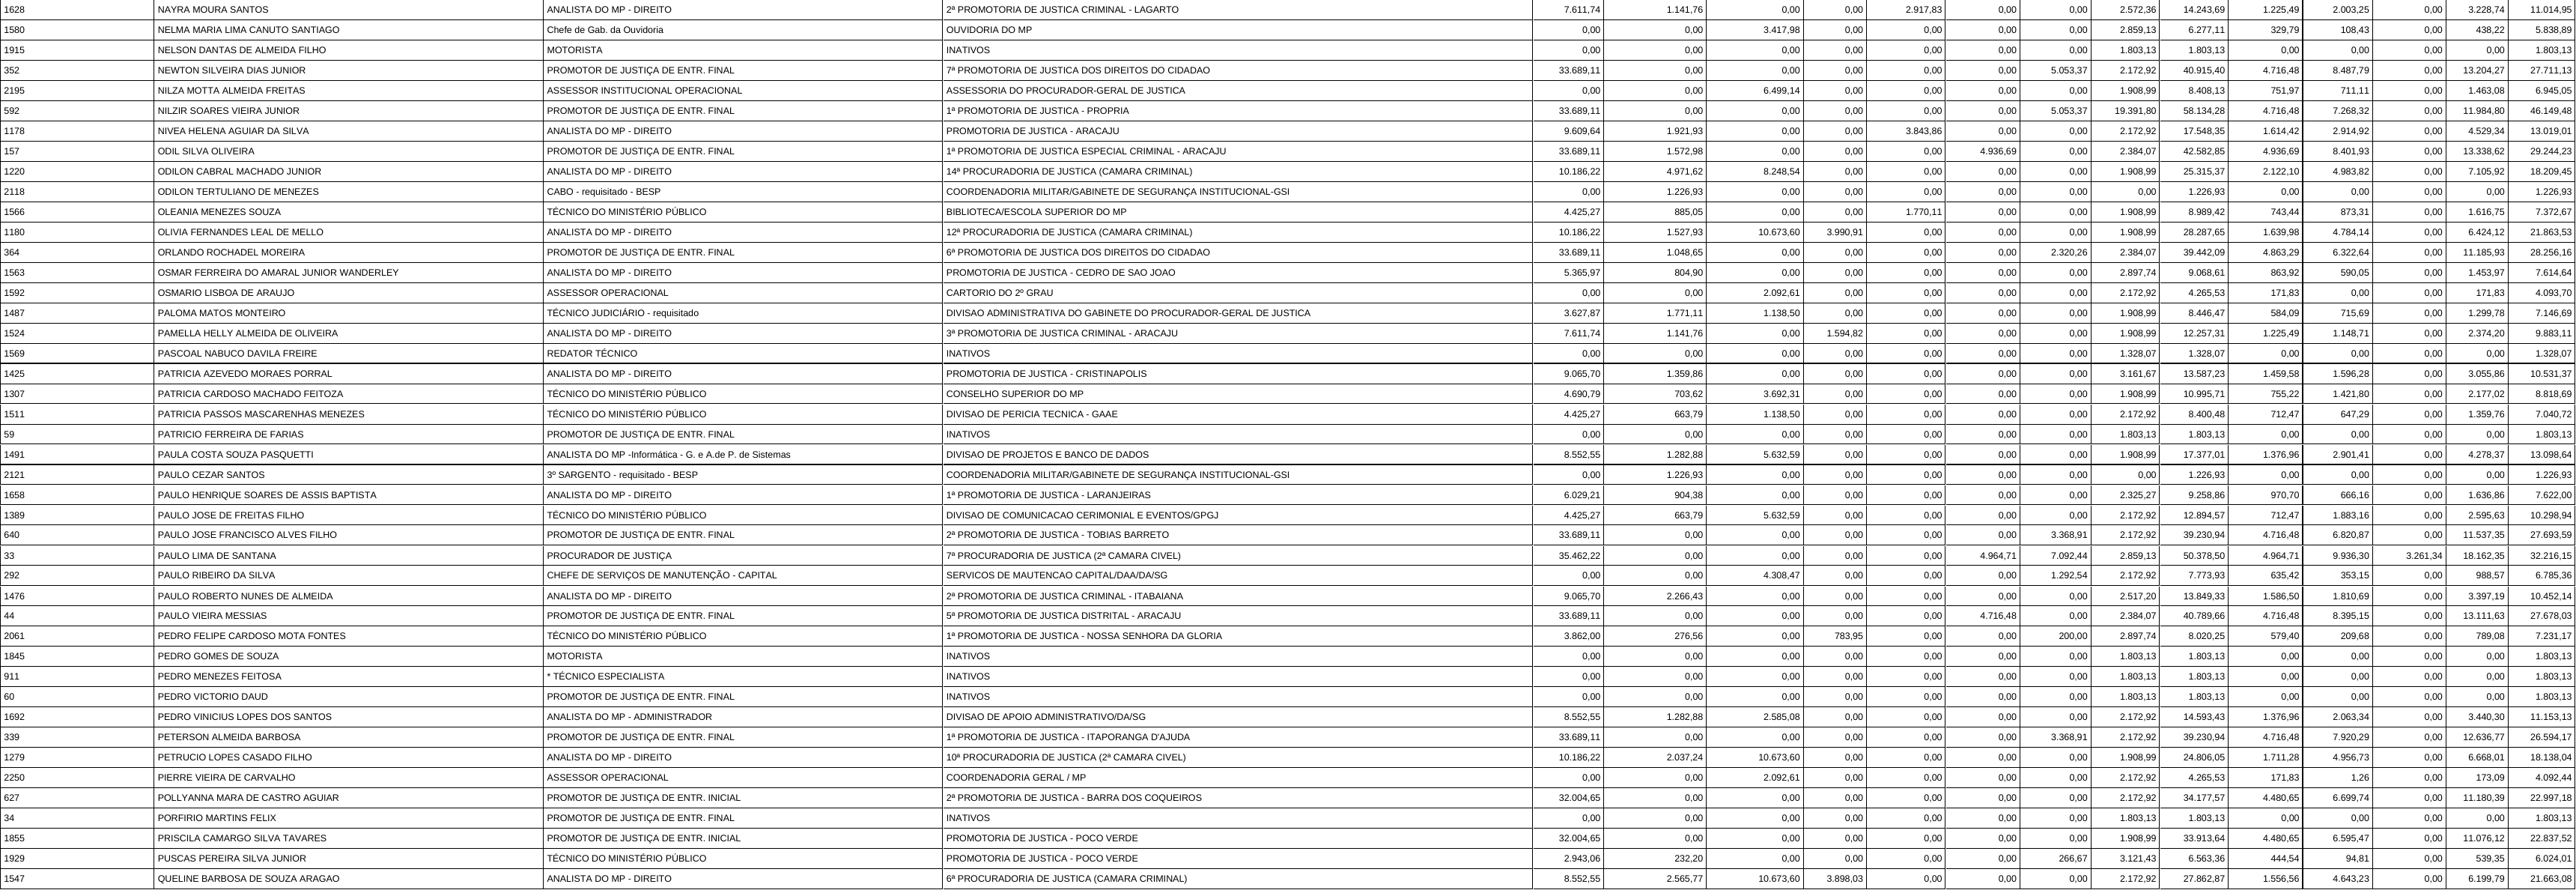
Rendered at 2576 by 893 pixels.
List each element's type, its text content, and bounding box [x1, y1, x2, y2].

table_cell 0,00 [2373, 485, 2446, 504]
table_cell 25.315,37 [2160, 162, 2228, 181]
table_cell 0,00 [1946, 506, 2020, 524]
table_cell 0,00 [2229, 667, 2302, 686]
table_cell 2.172,92 [2092, 61, 2159, 80]
table_cell 0,00 [1946, 405, 2020, 424]
table_cell 2.585,08 [1707, 707, 1803, 727]
table_cell 1.771,11 [1604, 303, 1706, 323]
table_cell 1.359,86 [1604, 364, 1706, 384]
table_cell 0,00 [1804, 587, 1866, 605]
table_cell 6.499,14 [1707, 81, 1803, 100]
table_header 2ª PROMOTORIA DE JUSTICA CRIMINAL - LAGARTO [944, 0, 1532, 19]
table_cell 1.803,13 [2160, 40, 2228, 60]
table_cell 10.452,14 [2509, 587, 2575, 605]
table_cell 4.983,82 [2303, 162, 2372, 181]
table_cell 2.172,92 [2092, 788, 2159, 808]
table_cell PROMOTORIA DE JUSTICA - ARACAJU [944, 121, 1532, 141]
table_cell 0,00 [1804, 101, 1866, 121]
table_cell 0,00 [1946, 101, 2020, 121]
table_cell 3.121,43 [2092, 849, 2159, 868]
table_cell 3.368,91 [2020, 727, 2091, 747]
table_cell 18.138,04 [2509, 748, 2575, 767]
table_cell 1.463,08 [2446, 81, 2508, 100]
table_cell 1563 [1, 263, 154, 282]
table_cell 0,00 [2303, 465, 2372, 484]
table_cell 0,00 [2373, 303, 2446, 323]
table_cell 33.689,11 [1534, 727, 1603, 747]
table_header 1628 [1, 0, 154, 19]
table_cell 0,00 [2373, 243, 2446, 262]
table_cell 0,00 [1804, 546, 1866, 565]
table_cell COORDENADORIA GERAL / MP [944, 768, 1532, 787]
table_cell 1.803,13 [2092, 687, 2159, 706]
table_cell 0,00 [1804, 384, 1866, 403]
table_cell 0,00 [1867, 263, 1945, 282]
table_cell 0,00 [1867, 727, 1945, 747]
table_cell 1.810,69 [2303, 587, 2372, 605]
table_cell 755,22 [2229, 384, 2302, 403]
table_cell 663,79 [1604, 405, 1706, 424]
table_cell 4.964,71 [2229, 546, 2302, 565]
table_cell 0,00 [2020, 606, 2091, 626]
table_cell 0,00 [2303, 40, 2372, 60]
table_cell 7.372,67 [2509, 202, 2575, 222]
table_cell 0,00 [1804, 243, 1866, 262]
table_cell 0,00 [1804, 525, 1866, 545]
table_cell 2.092,61 [1707, 768, 1803, 787]
table_cell 0,00 [2020, 587, 2091, 605]
table_cell 0,00 [1604, 768, 1706, 787]
table_cell 0,00 [2373, 384, 2446, 403]
table_cell 4.480,65 [2229, 788, 2302, 808]
table_cell 1.226,93 [2509, 465, 2575, 484]
table_cell 7.146,69 [2509, 303, 2575, 323]
table_cell 1.636,86 [2446, 485, 2508, 504]
table_cell 0,00 [1867, 687, 1945, 706]
table_cell 3.417,98 [1707, 20, 1803, 40]
table_cell 0,00 [2373, 506, 2446, 524]
table_cell PROMOTORIA DE JUSTICA - POCO VERDE [944, 829, 1532, 848]
table_cell 0,00 [1867, 768, 1945, 787]
table_cell PEDRO VINICIUS LOPES DOS SANTOS [154, 707, 543, 727]
table_cell 0,00 [1867, 223, 1945, 242]
table_cell OLEANIA MENEZES SOUZA [154, 202, 543, 222]
table_cell 9.068,61 [2160, 263, 2228, 282]
table_cell 0,00 [1946, 808, 2020, 828]
table_cell 0,00 [1604, 606, 1706, 626]
table_cell 200,00 [2020, 626, 2091, 646]
table_cell 329,79 [2229, 20, 2302, 40]
table_cell ANALISTA DO MP - DIREITO [544, 587, 942, 605]
table_cell 1ª PROMOTORIA DE JUSTICA - ITAPORANGA D'AJUDA [944, 727, 1532, 747]
table_cell MOTORISTA [544, 647, 942, 666]
table_cell 0,00 [1707, 263, 1803, 282]
table_cell ANALISTA DO MP - DIREITO [544, 869, 942, 889]
table_cell 2.384,07 [2092, 606, 2159, 626]
table_cell 0,00 [1804, 647, 1866, 666]
table_header 11.014,95 [2509, 0, 2575, 19]
table_cell 0,00 [1707, 626, 1803, 646]
table_header 0,00 [2020, 0, 2091, 19]
table_cell PAULO VIEIRA MESSIAS [154, 606, 543, 626]
table_cell 1.148,71 [2303, 324, 2372, 343]
table_cell 0,00 [2373, 283, 2446, 303]
table_cell 0,00 [2373, 707, 2446, 727]
table_cell 0,00 [1946, 223, 2020, 242]
table_cell 0,00 [1534, 465, 1603, 484]
table_cell 1.048,65 [1604, 243, 1706, 262]
table_cell PROMOTOR DE JUSTIÇA DE ENTR. INICIAL [544, 788, 942, 808]
table_cell 0,00 [2020, 748, 2091, 767]
table_cell 0,00 [2446, 808, 2508, 828]
table_cell 7.614,64 [2509, 263, 2575, 282]
table_cell 0,00 [1867, 849, 1945, 868]
table_cell 0,00 [1804, 40, 1866, 60]
table_cell 1.770,11 [1867, 202, 1945, 222]
table_cell 1307 [1, 384, 154, 403]
table_cell 0,00 [2020, 768, 2091, 787]
table_cell 1ª PROMOTORIA DE JUSTICA - NOSSA SENHORA DA GLORIA [944, 626, 1532, 646]
table_cell 0,00 [1946, 566, 2020, 585]
table_cell 33.689,11 [1534, 243, 1603, 262]
table_cell 0,00 [1707, 182, 1803, 202]
table_cell 0,00 [2373, 364, 2446, 384]
table_cell INATIVOS [944, 687, 1532, 706]
table_cell 0,00 [1946, 303, 2020, 323]
table_cell 0,00 [2373, 445, 2446, 464]
table_cell OSMAR FERREIRA DO AMARAL JUNIOR WANDERLEY [154, 263, 543, 282]
table_cell 1.803,13 [2092, 808, 2159, 828]
table_cell 1929 [1, 849, 154, 868]
table_cell 4.784,14 [2303, 223, 2372, 242]
table_cell ASSESSORIA DO PROCURADOR-GERAL DE JUSTICA [944, 81, 1532, 100]
table_cell 1.556,56 [2229, 869, 2302, 889]
table_cell PEDRO GOMES DE SOUZA [154, 647, 543, 666]
table_cell 0,00 [1604, 808, 1706, 828]
table_cell 0,00 [2020, 142, 2091, 161]
table_cell SERVICOS DE MAUTENCAO CAPITAL/DAA/DA/SG [944, 566, 1532, 585]
table_cell 4.265,53 [2160, 768, 2228, 787]
table_cell 0,00 [1867, 344, 1945, 363]
table_cell 0,00 [1946, 344, 2020, 363]
table_cell 0,00 [2020, 425, 2091, 444]
table_cell 0,00 [1534, 40, 1603, 60]
table_cell ANALISTA DO MP - DIREITO [544, 121, 942, 141]
table_cell 4.425,27 [1534, 506, 1603, 524]
table_cell 0,00 [2020, 202, 2091, 222]
table_cell 13.849,33 [2160, 587, 2228, 605]
table_cell 444,54 [2229, 849, 2302, 868]
table_cell 12ª PROCURADORIA DE JUSTICA (CAMARA CRIMINAL) [944, 223, 1532, 242]
table_cell 4.716,48 [2229, 61, 2302, 80]
table_cell 0,00 [1946, 20, 2020, 40]
table_cell 11.076,12 [2446, 829, 2508, 848]
table_cell 27.693,59 [2509, 525, 2575, 545]
table_cell 0,00 [2373, 61, 2446, 80]
table_cell 0,00 [2020, 384, 2091, 403]
table_cell 28.287,65 [2160, 223, 2228, 242]
table_cell 0,00 [1707, 546, 1803, 565]
table_cell PAULO LIMA DE SANTANA [154, 546, 543, 565]
table_cell PROMOTORIA DE JUSTICA - POCO VERDE [944, 849, 1532, 868]
table_cell 627 [1, 788, 154, 808]
table_cell 4.956,73 [2303, 748, 2372, 767]
table_cell 0,00 [1867, 546, 1945, 565]
table_cell 7.622,00 [2509, 485, 2575, 504]
table_cell 4.265,53 [2160, 283, 2228, 303]
table_cell 0,00 [1946, 202, 2020, 222]
table_cell 4.964,71 [1946, 546, 2020, 565]
table_cell 1.299,78 [2446, 303, 2508, 323]
table_cell 0,00 [1804, 808, 1866, 828]
table_cell 1.226,93 [2160, 182, 2228, 202]
table_cell 0,00 [1804, 687, 1866, 706]
table_cell 0,00 [2446, 425, 2508, 444]
table_cell 0,00 [1946, 263, 2020, 282]
table_cell 18.209,45 [2509, 162, 2575, 181]
table_cell 2.266,43 [1604, 587, 1706, 605]
table_cell 40.789,66 [2160, 606, 2228, 626]
table_cell 0,00 [2229, 465, 2302, 484]
table_cell 5.632,59 [1707, 506, 1803, 524]
table_cell 4.716,48 [2229, 606, 2302, 626]
table_cell PEDRO FELIPE CARDOSO MOTA FONTES [154, 626, 543, 646]
table_cell 0,00 [2020, 81, 2091, 100]
table_cell 13.587,23 [2160, 364, 2228, 384]
table_cell 0,00 [2229, 182, 2302, 202]
table_cell ANALISTA DO MP - ADMINISTRADOR [544, 707, 942, 727]
table_cell 11.153,13 [2509, 707, 2575, 727]
table_cell 2121 [1, 465, 154, 484]
table_cell PROMOTOR DE JUSTIÇA DE ENTR. FINAL [544, 425, 942, 444]
table_cell 0,00 [1946, 364, 2020, 384]
table_cell 5.053,37 [2020, 101, 2091, 121]
table_cell 7.105,92 [2446, 162, 2508, 181]
table_cell 10.673,60 [1707, 223, 1803, 242]
table_cell PROMOTOR DE JUSTIÇA DE ENTR. FINAL [544, 606, 942, 626]
table_cell 579,40 [2229, 626, 2302, 646]
table_cell 0,00 [1867, 626, 1945, 646]
table_cell 1.282,88 [1604, 707, 1706, 727]
table_cell 0,00 [1867, 587, 1945, 605]
table_cell 0,00 [1604, 81, 1706, 100]
table_cell 1425 [1, 364, 154, 384]
table_cell 10.673,60 [1707, 869, 1803, 889]
table_cell 7ª PROMOTORIA DE JUSTICA DOS DIREITOS DO CIDADAO [944, 61, 1532, 80]
table_cell 0,00 [1867, 303, 1945, 323]
table_cell 4.480,65 [2229, 829, 2302, 848]
table_cell 1.908,99 [2092, 324, 2159, 343]
table_cell 0,00 [2020, 788, 2091, 808]
table_cell 1.596,28 [2303, 364, 2372, 384]
table_cell 0,00 [1946, 587, 2020, 605]
table_header 2.572,36 [2092, 0, 2159, 19]
table_cell 0,00 [1804, 303, 1866, 323]
table_cell 0,00 [1946, 667, 2020, 686]
table_cell 0,00 [1534, 425, 1603, 444]
table_cell OUVIDORIA DO MP [944, 20, 1532, 40]
table_cell ODILON TERTULIANO DE MENEZES [154, 182, 543, 202]
table_cell 0,00 [1867, 829, 1945, 848]
table_cell 276,56 [1604, 626, 1706, 646]
table_cell 0,00 [1534, 768, 1603, 787]
table_cell 2.384,07 [2092, 243, 2159, 262]
table_cell 0,00 [1534, 20, 1603, 40]
table_cell 27.862,87 [2160, 869, 2228, 889]
table_cell 0,00 [1867, 61, 1945, 80]
table_cell 0,00 [1604, 40, 1706, 60]
table_cell 0,00 [1946, 768, 2020, 787]
table_cell 0,00 [2229, 40, 2302, 60]
table_cell 9.883,11 [2509, 324, 2575, 343]
table_cell 2.177,02 [2446, 384, 2508, 403]
table_cell 712,47 [2229, 506, 2302, 524]
table_cell 39.230,94 [2160, 525, 2228, 545]
table_cell 1.292,54 [2020, 566, 2091, 585]
table_cell 0,00 [1946, 61, 2020, 80]
table_cell 6.595,47 [2303, 829, 2372, 848]
table_cell 0,00 [1804, 606, 1866, 626]
table_cell 0,00 [1707, 344, 1803, 363]
table_header ANALISTA DO MP - DIREITO [544, 0, 942, 19]
table_cell 0,00 [1946, 182, 2020, 202]
table_cell 6.820,87 [2303, 525, 2372, 545]
table_cell 0,00 [2373, 626, 2446, 646]
table_cell 1.614,42 [2229, 121, 2302, 141]
table_cell 6.668,01 [2446, 748, 2508, 767]
table_cell INATIVOS [944, 667, 1532, 686]
table_cell 3.261,34 [2373, 546, 2446, 565]
table_cell 1.883,16 [2303, 506, 2372, 524]
table_cell 0,00 [1534, 808, 1603, 828]
table_cell 0,00 [1534, 687, 1603, 706]
table_cell 0,00 [2373, 142, 2446, 161]
table_cell 28.256,16 [2509, 243, 2575, 262]
table_cell 0,00 [1804, 20, 1866, 40]
table_cell 2.901,41 [2303, 445, 2372, 464]
table_cell 0,00 [1804, 445, 1866, 464]
table_cell 751,97 [2229, 81, 2302, 100]
table_cell 0,00 [1804, 849, 1866, 868]
table_cell 34.177,57 [2160, 788, 2228, 808]
table_cell 0,00 [1534, 182, 1603, 202]
table_cell 1.908,99 [2092, 748, 2159, 767]
table_cell 11.537,35 [2446, 525, 2508, 545]
table_cell 0,00 [1604, 667, 1706, 686]
table_cell 2.172,92 [2092, 506, 2159, 524]
table_cell 12.636,77 [2446, 727, 2508, 747]
table_cell DIVISAO DE PERICIA TECNICA - GAAE [944, 405, 1532, 424]
table_cell 39.230,94 [2160, 727, 2228, 747]
table_cell 0,00 [2020, 445, 2091, 464]
table_cell 1.225,49 [2229, 324, 2302, 343]
table_cell 33.689,11 [1534, 525, 1603, 545]
table_cell QUELINE BARBOSA DE SOUZA ARAGAO [154, 869, 543, 889]
table_cell 0,00 [2373, 263, 2446, 282]
table_cell 6.322,64 [2303, 243, 2372, 262]
table_cell 1692 [1, 707, 154, 727]
table_cell 0,00 [2373, 465, 2446, 484]
table_cell PROCURADOR DE JUSTIÇA [544, 546, 942, 565]
table_cell 2.565,77 [1604, 869, 1706, 889]
table_cell PAULO CEZAR SANTOS [154, 465, 543, 484]
table_cell PROMOTOR DE JUSTIÇA DE ENTR. FINAL [544, 808, 942, 828]
table_cell 10.186,22 [1534, 748, 1603, 767]
table_cell 1.421,80 [2303, 384, 2372, 403]
table_cell 0,00 [2303, 687, 2372, 706]
table_cell 0,00 [1804, 142, 1866, 161]
table_cell 0,00 [2229, 687, 2302, 706]
table_cell 1.908,99 [2092, 223, 2159, 242]
table_cell 0,00 [2020, 687, 2091, 706]
table_cell ANALISTA DO MP - DIREITO [544, 324, 942, 343]
table_cell 0,00 [1804, 506, 1866, 524]
table_cell NILZA MOTTA ALMEIDA FREITAS [154, 81, 543, 100]
table_header 2.003,25 [2303, 0, 2372, 19]
table_cell ANALISTA DO MP -Informática - G. e A.de P. de Sistemas [544, 445, 942, 464]
table_cell 0,00 [1707, 687, 1803, 706]
table_cell 4.093,70 [2509, 283, 2575, 303]
table_cell 8.989,42 [2160, 202, 2228, 222]
table_cell 0,00 [1946, 485, 2020, 504]
table_cell 7.773,93 [2160, 566, 2228, 585]
table_cell PETERSON ALMEIDA BARBOSA [154, 727, 543, 747]
table_cell 0,00 [2373, 869, 2446, 889]
table_cell 157 [1, 142, 154, 161]
table_cell PROMOTOR DE JUSTIÇA DE ENTR. INICIAL [544, 829, 942, 848]
table_cell 5.838,89 [2509, 20, 2575, 40]
table_cell 1845 [1, 647, 154, 666]
table_cell 60 [1, 687, 154, 706]
table_cell 9.936,30 [2303, 546, 2372, 565]
table_cell 0,00 [1604, 829, 1706, 848]
table_cell 0,00 [1707, 829, 1803, 848]
table_cell 33.689,11 [1534, 142, 1603, 161]
table_cell 0,00 [2020, 283, 2091, 303]
table_cell 1.803,13 [2160, 687, 2228, 706]
table_cell 0,00 [1946, 687, 2020, 706]
table_cell 0,00 [2020, 263, 2091, 282]
table_header 0,00 [1804, 0, 1866, 19]
table_cell 0,00 [1804, 707, 1866, 727]
table_cell 0,00 [1707, 364, 1803, 384]
table_cell 2.063,34 [2303, 707, 2372, 727]
table_cell 0,00 [1804, 182, 1866, 202]
table_cell 0,00 [1867, 667, 1945, 686]
table_cell 1.459,58 [2229, 364, 2302, 384]
table_cell 1.328,07 [2092, 344, 2159, 363]
table_cell PAULO RIBEIRO DA SILVA [154, 566, 543, 585]
table_cell 1.376,96 [2229, 445, 2302, 464]
table_cell 22.837,52 [2509, 829, 2575, 848]
table_cell 2.172,92 [2092, 869, 2159, 889]
table_cell 1.803,13 [2092, 40, 2159, 60]
table_cell DIVISAO DE APOIO ADMINISTRATIVO/DA/SG [944, 707, 1532, 727]
table_cell 0,00 [1804, 465, 1866, 484]
table_cell 0,00 [1707, 40, 1803, 60]
table_cell REDATOR TÉCNICO [544, 344, 942, 363]
table_cell PEDRO MENEZES FEITOSA [154, 667, 543, 686]
table_cell 647,29 [2303, 405, 2372, 424]
table_cell 339 [1, 727, 154, 747]
table_cell ANALISTA DO MP - DIREITO [544, 162, 942, 181]
table_cell PROMOTOR DE JUSTIÇA DE ENTR. FINAL [544, 525, 942, 545]
table_cell 4.936,69 [1946, 142, 2020, 161]
table_cell 0,00 [2020, 364, 2091, 384]
table_cell 0,00 [2229, 344, 2302, 363]
table_cell PATRICIA AZEVEDO MORAES PORRAL [154, 364, 543, 384]
table_cell ASSESSOR OPERACIONAL [544, 768, 942, 787]
table_cell 4.278,37 [2446, 445, 2508, 464]
table_cell CARTORIO DO 2º GRAU [944, 283, 1532, 303]
table_cell 0,00 [1946, 81, 2020, 100]
table_cell 1389 [1, 506, 154, 524]
table_cell 988,57 [2446, 566, 2508, 585]
table_cell 1547 [1, 869, 154, 889]
table_cell TÉCNICO DO MINISTÉRIO PÚBLICO [544, 626, 942, 646]
table_cell 0,00 [1867, 40, 1945, 60]
table_cell 33.913,64 [2160, 829, 2228, 848]
table_cell 21.663,08 [2509, 869, 2575, 889]
table_cell 3º SARGENTO - requisitado - BESP [544, 465, 942, 484]
table_cell 1.594,82 [1804, 324, 1866, 343]
table_cell 10.673,60 [1707, 748, 1803, 767]
table_cell 0,00 [2446, 647, 2508, 666]
table_cell 0,00 [2446, 182, 2508, 202]
table_cell 0,00 [1946, 869, 2020, 889]
table_cell 0,00 [1604, 566, 1706, 585]
table_cell 0,00 [2373, 121, 2446, 141]
table_cell TÉCNICO DO MINISTÉRIO PÚBLICO [544, 202, 942, 222]
table_cell 783,95 [1804, 626, 1866, 646]
table_cell PASCOAL NABUCO DAVILA FREIRE [154, 344, 543, 363]
table_cell 33.689,11 [1534, 606, 1603, 626]
table_cell 0,00 [2373, 40, 2446, 60]
table_cell 0,00 [1946, 465, 2020, 484]
table_cell 0,00 [1707, 788, 1803, 808]
table_cell 0,00 [1867, 364, 1945, 384]
table_cell DIVISAO DE PROJETOS E BANCO DE DADOS [944, 445, 1532, 464]
table_cell Chefe de Gab. da Ouvidoria [544, 20, 942, 40]
table_cell 5ª PROMOTORIA DE JUSTICA DISTRITAL - ARACAJU [944, 606, 1532, 626]
table_cell 209,68 [2303, 626, 2372, 646]
table_cell 44 [1, 606, 154, 626]
table_cell 0,00 [1707, 324, 1803, 343]
table_cell 0,00 [1707, 465, 1803, 484]
table_cell 1.803,13 [2092, 647, 2159, 666]
table_cell 11.180,39 [2446, 788, 2508, 808]
table_cell 33.689,11 [1534, 101, 1603, 121]
table_cell 789,08 [2446, 626, 2508, 646]
table_cell 0,00 [1707, 667, 1803, 686]
table_cell 1476 [1, 587, 154, 605]
table_cell 2.172,92 [2092, 121, 2159, 141]
table_cell NELMA MARIA LIMA CANUTO SANTIAGO [154, 20, 543, 40]
table_cell 173,09 [2446, 768, 2508, 787]
table_cell 1.921,93 [1604, 121, 1706, 141]
table_cell 0,00 [1867, 283, 1945, 303]
table_cell 0,00 [1804, 727, 1866, 747]
table_cell 0,00 [2446, 40, 2508, 60]
table_cell 2.943,06 [1534, 849, 1603, 868]
table_cell 2ª PROMOTORIA DE JUSTICA - BARRA DOS COQUEIROS [944, 788, 1532, 808]
table_cell 0,00 [2092, 465, 2159, 484]
table_cell 1.711,28 [2229, 748, 2302, 767]
table_cell PROMOTOR DE JUSTIÇA DE ENTR. FINAL [544, 687, 942, 706]
table_cell 0,00 [2373, 606, 2446, 626]
table_cell 1524 [1, 324, 154, 343]
table_cell 8.487,79 [2303, 61, 2372, 80]
table_cell 1.376,96 [2229, 707, 2302, 727]
table_cell 0,00 [1804, 121, 1866, 141]
table_cell 0,00 [1867, 162, 1945, 181]
table_cell 0,00 [1867, 647, 1945, 666]
table_cell 1.803,13 [2509, 687, 2575, 706]
table_cell TÉCNICO DO MINISTÉRIO PÚBLICO [544, 849, 942, 868]
table_cell 2.914,92 [2303, 121, 2372, 141]
table_cell 1.908,99 [2092, 829, 2159, 848]
table_cell NIVEA HELENA AGUIAR DA SILVA [154, 121, 543, 141]
table_cell 0,00 [1604, 61, 1706, 80]
table_cell 1.359,76 [2446, 405, 2508, 424]
table_cell 1.908,99 [2092, 303, 2159, 323]
table_cell TÉCNICO DO MINISTÉRIO PÚBLICO [544, 384, 942, 403]
table_cell 6.424,12 [2446, 223, 2508, 242]
table_cell 0,00 [2373, 849, 2446, 868]
table_cell 0,00 [1707, 243, 1803, 262]
table_cell 1ª PROMOTORIA DE JUSTICA - PROPRIA [944, 101, 1532, 121]
table_cell 0,00 [1867, 525, 1945, 545]
table_cell 663,79 [1604, 506, 1706, 524]
table_cell 0,00 [1804, 263, 1866, 282]
table_cell 911 [1, 667, 154, 686]
table_cell 0,00 [1604, 788, 1706, 808]
table_cell 0,00 [1534, 667, 1603, 686]
table_cell 7.040,72 [2509, 405, 2575, 424]
table_cell 0,00 [2373, 808, 2446, 828]
table_cell 59 [1, 425, 154, 444]
table_cell 8.818,69 [2509, 384, 2575, 403]
table_cell TÉCNICO DO MINISTÉRIO PÚBLICO [544, 506, 942, 524]
table_cell 592 [1, 101, 154, 121]
table_cell 2.172,92 [2092, 525, 2159, 545]
table_cell 0,00 [1804, 162, 1866, 181]
table_cell 0,00 [1867, 405, 1945, 424]
table_header 14.243,69 [2160, 0, 2228, 19]
table_cell 17.377,01 [2160, 445, 2228, 464]
table_cell 0,00 [1707, 202, 1803, 222]
table_cell 0,00 [1946, 525, 2020, 545]
table_cell ANALISTA DO MP - DIREITO [544, 263, 942, 282]
table_cell ANALISTA DO MP - DIREITO [544, 485, 942, 504]
table_cell 0,00 [1867, 324, 1945, 343]
table_cell 108,43 [2303, 20, 2372, 40]
table_cell 438,22 [2446, 20, 2508, 40]
table_cell 3.862,00 [1534, 626, 1603, 646]
table_cell 6ª PROCURADORIA DE JUSTICA (CAMARA CRIMINAL) [944, 869, 1532, 889]
table_cell 1178 [1, 121, 154, 141]
table_cell NEWTON SILVEIRA DIAS JUNIOR [154, 61, 543, 80]
table_cell 0,00 [2373, 788, 2446, 808]
table_cell 0,00 [2373, 687, 2446, 706]
table_cell 0,00 [2020, 20, 2091, 40]
table_cell ASSESSOR INSTITUCIONAL OPERACIONAL [544, 81, 942, 100]
table_cell 3.692,31 [1707, 384, 1803, 403]
table_cell 0,00 [1867, 869, 1945, 889]
table_cell 6.563,36 [2160, 849, 2228, 868]
table_cell 0,00 [2373, 202, 2446, 222]
table_cell 46.149,48 [2509, 101, 2575, 121]
table_cell 0,00 [1804, 202, 1866, 222]
table_cell 1.908,99 [2092, 384, 2159, 403]
table_cell 0,00 [2020, 869, 2091, 889]
table_cell 0,00 [2020, 344, 2091, 363]
table_cell 18.162,35 [2446, 546, 2508, 565]
table_cell 0,00 [1804, 788, 1866, 808]
table_cell 0,00 [1946, 445, 2020, 464]
table_cell 0,00 [1867, 182, 1945, 202]
table_cell POLLYANNA MARA DE CASTRO AGUIAR [154, 788, 543, 808]
table_cell 1.908,99 [2092, 445, 2159, 464]
table_cell * TÉCNICO ESPECIALISTA [544, 667, 942, 686]
table_cell 0,00 [2373, 405, 2446, 424]
table_cell INATIVOS [944, 647, 1532, 666]
table_cell 0,00 [1946, 121, 2020, 141]
table_cell 8.020,25 [2160, 626, 2228, 646]
table_cell 0,00 [1946, 324, 2020, 343]
table_cell 3.627,87 [1534, 303, 1603, 323]
table_cell 1ª PROMOTORIA DE JUSTICA - LARANJEIRAS [944, 485, 1532, 504]
table_cell 0,00 [2020, 667, 2091, 686]
table_cell 0,00 [2446, 667, 2508, 686]
table_cell 4.529,34 [2446, 121, 2508, 141]
table_cell 2.517,20 [2092, 587, 2159, 605]
table_cell 0,00 [1946, 283, 2020, 303]
table_cell 171,83 [2446, 283, 2508, 303]
table_cell 0,00 [1804, 768, 1866, 787]
table_cell 904,38 [1604, 485, 1706, 504]
table_cell 266,67 [2020, 849, 2091, 868]
table_cell PEDRO VICTORIO DAUD [154, 687, 543, 706]
table_cell 2.595,63 [2446, 506, 2508, 524]
table_cell 1.226,93 [2160, 465, 2228, 484]
table_cell 0,00 [2020, 808, 2091, 828]
table_cell 885,05 [1604, 202, 1706, 222]
table_cell 0,00 [1946, 40, 2020, 60]
table_cell NELSON DANTAS DE ALMEIDA FILHO [154, 40, 543, 60]
table_cell 0,00 [2373, 81, 2446, 100]
table_cell 2.172,92 [2092, 405, 2159, 424]
table_cell 0,00 [1707, 121, 1803, 141]
table_cell 0,00 [1604, 425, 1706, 444]
table_header 1.141,76 [1604, 0, 1706, 19]
table_cell 804,90 [1604, 263, 1706, 282]
table_cell 1.803,13 [2092, 667, 2159, 686]
table_cell 8.552,55 [1534, 707, 1603, 727]
table_cell 1.908,99 [2092, 162, 2159, 181]
table_cell 33.689,11 [1534, 61, 1603, 80]
table_cell 1.226,93 [1604, 465, 1706, 484]
table_cell 13.019,01 [2509, 121, 2575, 141]
table_cell 13.111,63 [2446, 606, 2508, 626]
table_cell 7.268,32 [2303, 101, 2372, 121]
table_cell 10.298,94 [2509, 506, 2575, 524]
table_cell 0,00 [1534, 647, 1603, 666]
table_cell 21.863,53 [2509, 223, 2575, 242]
table_header 0,00 [1946, 0, 2020, 19]
table_cell 743,44 [2229, 202, 2302, 222]
table_cell 0,00 [2373, 525, 2446, 545]
table_cell 0,00 [1604, 727, 1706, 747]
table_cell 2.384,07 [2092, 142, 2159, 161]
table_cell 0,00 [2020, 506, 2091, 524]
table_cell 0,00 [1604, 647, 1706, 666]
table_cell 1.803,13 [2160, 425, 2228, 444]
table_cell 232,20 [1604, 849, 1706, 868]
table_cell PROMOTOR DE JUSTIÇA DE ENTR. FINAL [544, 243, 942, 262]
table_cell CONSELHO SUPERIOR DO MP [944, 384, 1532, 403]
table_cell 0,00 [1867, 20, 1945, 40]
table_cell 711,11 [2303, 81, 2372, 100]
table_cell 0,00 [2373, 324, 2446, 343]
table_cell 0,00 [2020, 465, 2091, 484]
table_cell 0,00 [1946, 384, 2020, 403]
table_cell BIBLIOTECA/ESCOLA SUPERIOR DO MP [944, 202, 1532, 222]
table_cell 0,00 [2373, 647, 2446, 666]
table_cell 0,00 [2373, 587, 2446, 605]
table_cell 3.368,91 [2020, 525, 2091, 545]
table_cell 0,00 [1867, 566, 1945, 585]
table_cell PETRUCIO LOPES CASADO FILHO [154, 748, 543, 767]
table_cell 19.391,80 [2092, 101, 2159, 121]
table_cell 0,00 [1946, 748, 2020, 767]
table_cell 171,83 [2229, 283, 2302, 303]
table_cell 13.338,62 [2446, 142, 2508, 161]
table_header 0,00 [2373, 0, 2446, 19]
table_cell ASSESSOR OPERACIONAL [544, 283, 942, 303]
table_cell 9.258,86 [2160, 485, 2228, 504]
table_cell PALOMA MATOS MONTEIRO [154, 303, 543, 323]
table_cell 12.894,57 [2160, 506, 2228, 524]
table_cell 0,00 [2229, 425, 2302, 444]
table_cell 1.141,76 [1604, 324, 1706, 343]
table_cell 0,00 [2303, 283, 2372, 303]
table_cell 0,00 [2373, 20, 2446, 40]
table_cell 1.572,98 [1604, 142, 1706, 161]
table_cell 34 [1, 808, 154, 828]
table_cell 0,00 [1534, 283, 1603, 303]
table_cell 1.527,93 [1604, 223, 1706, 242]
table_cell 1592 [1, 283, 154, 303]
table_cell 1279 [1, 748, 154, 767]
table_cell 22.997,18 [2509, 788, 2575, 808]
table_cell 0,00 [2092, 182, 2159, 202]
table_cell 10.531,37 [2509, 364, 2575, 384]
table_cell 0,00 [1707, 425, 1803, 444]
table_cell DIVISAO DE COMUNICACAO CERIMONIAL E EVENTOS/GPGJ [944, 506, 1532, 524]
table_cell 0,00 [1604, 525, 1706, 545]
table_cell 4.936,69 [2229, 142, 2302, 161]
table_cell 0,00 [2020, 121, 2091, 141]
table_cell 0,00 [2446, 465, 2508, 484]
table_cell 0,00 [1946, 243, 2020, 262]
table_cell 0,00 [1804, 364, 1866, 384]
table_cell 0,00 [1867, 425, 1945, 444]
table_cell 0,00 [1867, 142, 1945, 161]
table_cell PATRICIO FERREIRA DE FARIAS [154, 425, 543, 444]
table_cell 0,00 [2020, 405, 2091, 424]
table_cell 0,00 [2446, 687, 2508, 706]
table_cell 2.172,92 [2092, 768, 2159, 787]
table_cell PIERRE VIEIRA DE CARVALHO [154, 768, 543, 787]
table_cell 6.029,21 [1534, 485, 1603, 504]
table_cell 2ª PROMOTORIA DE JUSTICA - TOBIAS BARRETO [944, 525, 1532, 545]
table_cell 94,81 [2303, 849, 2372, 868]
table_cell 1220 [1, 162, 154, 181]
table_cell 1855 [1, 829, 154, 848]
table_cell 0,00 [1804, 485, 1866, 504]
table_cell 0,00 [1946, 425, 2020, 444]
table_cell 0,00 [1946, 626, 2020, 646]
table_cell 24.806,05 [2160, 748, 2228, 767]
table_cell 0,00 [1707, 142, 1803, 161]
table_cell 1.453,97 [2446, 263, 2508, 282]
table_cell 0,00 [2373, 727, 2446, 747]
table_cell ORLANDO ROCHADEL MOREIRA [154, 243, 543, 262]
table_cell 0,00 [1804, 81, 1866, 100]
table_cell 666,16 [2303, 485, 2372, 504]
table_cell PROMOTOR DE JUSTIÇA DE ENTR. FINAL [544, 101, 942, 121]
table_cell 4.308,47 [1707, 566, 1803, 585]
table_cell 1ª PROMOTORIA DE JUSTICA ESPECIAL CRIMINAL - ARACAJU [944, 142, 1532, 161]
table_cell 1915 [1, 40, 154, 60]
table_cell 0,00 [1946, 647, 2020, 666]
table_cell 715,69 [2303, 303, 2372, 323]
table_cell PAMELLA HELLY ALMEIDA DE OLIVEIRA [154, 324, 543, 343]
table_cell 0,00 [1707, 606, 1803, 626]
table_cell 40.915,40 [2160, 61, 2228, 80]
table_cell 4.971,62 [1604, 162, 1706, 181]
table_cell 1.803,13 [2160, 667, 2228, 686]
table_cell 364 [1, 243, 154, 262]
table_cell 0,00 [1804, 748, 1866, 767]
table_cell 0,00 [2020, 647, 2091, 666]
table_cell ANALISTA DO MP - DIREITO [544, 223, 942, 242]
table_cell 353,15 [2303, 566, 2372, 585]
table_cell 171,83 [2229, 768, 2302, 787]
table_cell PROMOTOR DE JUSTIÇA DE ENTR. FINAL [544, 61, 942, 80]
table_cell 0,00 [2373, 182, 2446, 202]
table_cell 0,00 [1946, 849, 2020, 868]
table_cell 4.690,79 [1534, 384, 1603, 403]
table_cell 27.711,13 [2509, 61, 2575, 80]
table_cell 3.055,86 [2446, 364, 2508, 384]
table_cell 2118 [1, 182, 154, 202]
table_cell 0,00 [2020, 485, 2091, 504]
table_cell 0,00 [1707, 647, 1803, 666]
table_cell PROMOTORIA DE JUSTICA - CEDRO DE SAO JOAO [944, 263, 1532, 282]
table_cell ODIL SILVA OLIVEIRA [154, 142, 543, 161]
table_cell 50.378,50 [2160, 546, 2228, 565]
table_cell 0,00 [1707, 61, 1803, 80]
table_cell 4.716,48 [2229, 525, 2302, 545]
table_cell MOTORISTA [544, 40, 942, 60]
table_cell 0,00 [2373, 566, 2446, 585]
table_cell 29.244,23 [2509, 142, 2575, 161]
table_cell PAULO HENRIQUE SOARES DE ASSIS BAPTISTA [154, 485, 543, 504]
table_cell 10.995,71 [2160, 384, 2228, 403]
table_cell 1566 [1, 202, 154, 222]
table_cell 12.257,31 [2160, 324, 2228, 343]
table_cell 1.803,13 [2509, 667, 2575, 686]
table_cell 0,00 [2373, 667, 2446, 686]
table_cell 4.716,48 [1946, 606, 2020, 626]
table_cell 8.401,93 [2303, 142, 2372, 161]
table_cell 1511 [1, 405, 154, 424]
table_cell 0,00 [1867, 81, 1945, 100]
table_cell 1658 [1, 485, 154, 504]
table_cell 0,00 [1707, 525, 1803, 545]
table_header NAYRA MOURA SANTOS [154, 0, 543, 19]
table_cell 2.374,20 [2446, 324, 2508, 343]
table_cell 703,62 [1604, 384, 1706, 403]
table_cell 35.462,22 [1534, 546, 1603, 565]
table_cell INATIVOS [944, 344, 1532, 363]
table_cell 0,00 [2020, 223, 2091, 242]
table_cell 2.092,61 [1707, 283, 1803, 303]
table_cell ANALISTA DO MP - DIREITO [544, 748, 942, 767]
table_cell NILZIR SOARES VIEIRA JUNIOR [154, 101, 543, 121]
table_cell 8.552,55 [1534, 445, 1603, 464]
table_cell 5.632,59 [1707, 445, 1803, 464]
table_cell 1.803,13 [2509, 808, 2575, 828]
table_cell COORDENADORIA MILITAR/GABINETE DE SEGURANÇA INSTITUCIONAL-GSI [944, 182, 1532, 202]
table_cell 0,00 [1804, 566, 1866, 585]
table_cell ODILON CABRAL MACHADO JUNIOR [154, 162, 543, 181]
table_cell 11.185,93 [2446, 243, 2508, 262]
table_cell 4.425,27 [1534, 405, 1603, 424]
table_cell 1180 [1, 223, 154, 242]
table_cell 0,00 [2229, 647, 2302, 666]
table_cell 3.898,03 [1804, 869, 1866, 889]
table_cell 0,00 [1867, 808, 1945, 828]
table_cell 0,00 [2373, 223, 2446, 242]
table_cell 0,00 [1946, 788, 2020, 808]
table_cell CABO - requisitado - BESP [544, 182, 942, 202]
table_cell 6ª PROMOTORIA DE JUSTICA DOS DIREITOS DO CIDADAO [944, 243, 1532, 262]
table_cell PROMOTORIA DE JUSTICA - CRISTINAPOLIS [944, 364, 1532, 384]
table_cell INATIVOS [944, 40, 1532, 60]
table_cell 32.216,15 [2509, 546, 2575, 565]
table_cell 8.552,55 [1534, 869, 1603, 889]
table_cell 8.408,13 [2160, 81, 2228, 100]
table_cell 0,00 [1707, 485, 1803, 504]
table_cell PAULA COSTA SOUZA PASQUETTI [154, 445, 543, 464]
table_cell 1.803,13 [2160, 647, 2228, 666]
table_cell 4.092,44 [2509, 768, 2575, 787]
table_cell 0,00 [1604, 101, 1706, 121]
table_cell 0,00 [2303, 425, 2372, 444]
table_cell 7.920,29 [2303, 727, 2372, 747]
table_cell DIVISAO ADMINISTRATIVA DO GABINETE DO PROCURADOR-GERAL DE JUSTICA [944, 303, 1532, 323]
table_cell 58.134,28 [2160, 101, 2228, 121]
table_cell 1.138,50 [1707, 405, 1803, 424]
table_cell 5.053,37 [2020, 61, 2091, 80]
table_cell 2.172,92 [2092, 727, 2159, 747]
table_header 2.917,83 [1867, 0, 1945, 19]
table_cell 1.803,13 [2509, 425, 2575, 444]
table_cell 1.803,13 [2160, 808, 2228, 828]
table_cell COORDENADORIA MILITAR/GABINETE DE SEGURANÇA INSTITUCIONAL-GSI [944, 465, 1532, 484]
table_cell 27.678,03 [2509, 606, 2575, 626]
table_cell 2061 [1, 626, 154, 646]
table_cell 2ª PROMOTORIA DE JUSTICA CRIMINAL - ITABAIANA [944, 587, 1532, 605]
table_cell 1580 [1, 20, 154, 40]
table_cell 17.548,35 [2160, 121, 2228, 141]
table_cell 8.400,48 [2160, 405, 2228, 424]
table_cell 0,00 [1707, 101, 1803, 121]
table_cell 0,00 [2446, 344, 2508, 363]
table_cell 1.282,88 [1604, 445, 1706, 464]
table_cell 2195 [1, 81, 154, 100]
table_header 0,00 [1707, 0, 1803, 19]
table_cell 0,00 [1867, 101, 1945, 121]
table_cell 1.908,99 [2092, 81, 2159, 100]
table_cell 1.586,50 [2229, 587, 2302, 605]
table_cell 0,00 [1604, 283, 1706, 303]
table_cell 0,00 [1804, 425, 1866, 444]
table_cell 0,00 [2373, 748, 2446, 767]
table_cell PAULO JOSE DE FREITAS FILHO [154, 506, 543, 524]
table_cell 2.172,92 [2092, 566, 2159, 585]
table_cell 32.004,65 [1534, 829, 1603, 848]
table_cell 1.803,13 [2509, 647, 2575, 666]
table_cell 42.582,85 [2160, 142, 2228, 161]
table_cell 8.248,54 [1707, 162, 1803, 181]
table_cell PROMOTOR DE JUSTIÇA DE ENTR. FINAL [544, 142, 942, 161]
table_cell 292 [1, 566, 154, 585]
table_cell 0,00 [1604, 687, 1706, 706]
table_cell 0,00 [1534, 81, 1603, 100]
table_cell 10ª PROCURADORIA DE JUSTICA (2ª CAMARA CIVEL) [944, 748, 1532, 767]
table_cell 584,09 [2229, 303, 2302, 323]
table_cell 0,00 [1707, 849, 1803, 868]
table_cell 0,00 [1867, 506, 1945, 524]
table_cell 0,00 [1804, 61, 1866, 80]
table_cell 11.984,80 [2446, 101, 2508, 121]
table_cell 7.092,44 [2020, 546, 2091, 565]
table_cell 0,00 [1867, 606, 1945, 626]
table_cell 3.397,19 [2446, 587, 2508, 605]
table_cell 6.277,11 [2160, 20, 2228, 40]
table_cell 2.325,27 [2092, 485, 2159, 504]
table_cell 539,35 [2446, 849, 2508, 868]
table_cell 8.395,15 [2303, 606, 2372, 626]
table_cell 0,00 [1867, 788, 1945, 808]
table_cell 635,42 [2229, 566, 2302, 585]
table_cell PATRICIA PASSOS MASCARENHAS MENEZES [154, 405, 543, 424]
table_cell 1487 [1, 303, 154, 323]
table_cell 712,47 [2229, 405, 2302, 424]
table_cell 39.442,09 [2160, 243, 2228, 262]
table_cell 0,00 [1707, 587, 1803, 605]
table_cell 14.593,43 [2160, 707, 2228, 727]
table_cell 3.990,91 [1804, 223, 1866, 242]
table_cell 2.859,13 [2092, 546, 2159, 565]
table_cell 10.186,22 [1534, 223, 1603, 242]
table_cell 2.859,13 [2092, 20, 2159, 40]
table_cell 0,00 [2020, 707, 2091, 727]
table_cell 13.204,27 [2446, 61, 2508, 80]
table_cell 2250 [1, 768, 154, 787]
table_cell 1.328,07 [2160, 344, 2228, 363]
table_cell 0,00 [2020, 303, 2091, 323]
table_cell 0,00 [2373, 162, 2446, 181]
table_cell 0,00 [2373, 425, 2446, 444]
table_cell 0,00 [2303, 647, 2372, 666]
table_cell 863,92 [2229, 263, 2302, 282]
table_cell 0,00 [1534, 566, 1603, 585]
table_cell 2.172,92 [2092, 707, 2159, 727]
table_cell 0,00 [2303, 667, 2372, 686]
table_cell 1.908,99 [2092, 202, 2159, 222]
table_cell 0,00 [2373, 768, 2446, 787]
table_cell 7ª PROCURADORIA DE JUSTICA (2ª CAMARA CIVEL) [944, 546, 1532, 565]
table_cell PAULO ROBERTO NUNES DE ALMEIDA [154, 587, 543, 605]
table_cell 4.643,23 [2303, 869, 2372, 889]
table_cell 4.863,29 [2229, 243, 2302, 262]
table_cell PORFIRIO MARTINS FELIX [154, 808, 543, 828]
table_header 7.611,74 [1534, 0, 1603, 19]
table_cell 1491 [1, 445, 154, 464]
table_cell 8.446,47 [2160, 303, 2228, 323]
table_cell 1.226,93 [1604, 182, 1706, 202]
table_cell 7.231,17 [2509, 626, 2575, 646]
table_cell 0,00 [1804, 344, 1866, 363]
table_cell 0,00 [2373, 829, 2446, 848]
table_cell 1.616,75 [2446, 202, 2508, 222]
table_cell 0,00 [2020, 324, 2091, 343]
table_cell 0,00 [1707, 727, 1803, 747]
table_cell 0,00 [2303, 344, 2372, 363]
table_cell 9.065,70 [1534, 364, 1603, 384]
table_cell 0,00 [1867, 445, 1945, 464]
table_cell TÉCNICO JUDICIÁRIO - requisitado [544, 303, 942, 323]
table_cell 0,00 [1804, 283, 1866, 303]
table_cell 0,00 [1867, 707, 1945, 727]
table_cell 0,00 [1867, 485, 1945, 504]
table_cell 0,00 [1867, 748, 1945, 767]
table_cell 0,00 [2229, 808, 2302, 828]
table_cell 2.037,24 [1604, 748, 1706, 767]
table_cell 0,00 [2020, 162, 2091, 181]
table_cell 1.138,50 [1707, 303, 1803, 323]
table_cell 873,31 [2303, 202, 2372, 222]
table_cell 2.897,74 [2092, 626, 2159, 646]
table_cell 0,00 [1946, 707, 2020, 727]
table_cell 6.199,79 [2446, 869, 2508, 889]
table_cell 4.716,48 [2229, 101, 2302, 121]
table_cell 3ª PROMOTORIA DE JUSTICA CRIMINAL - ARACAJU [944, 324, 1532, 343]
table_cell 0,00 [1534, 344, 1603, 363]
table_cell PATRICIA CARDOSO MACHADO FEITOZA [154, 384, 543, 403]
table_cell 2.122,10 [2229, 162, 2302, 181]
table_cell 2.320,26 [2020, 243, 2091, 262]
table_cell 590,05 [2303, 263, 2372, 282]
table_cell 14ª PROCURADORIA DE JUSTICA (CAMARA CRIMINAL) [944, 162, 1532, 181]
table_cell 26.594,17 [2509, 727, 2575, 747]
table_cell 0,00 [2020, 182, 2091, 202]
table_cell 352 [1, 61, 154, 80]
table_cell 0,00 [2303, 182, 2372, 202]
table_cell ANALISTA DO MP - DIREITO [544, 364, 942, 384]
table_cell PUSCAS PEREIRA SILVA JUNIOR [154, 849, 543, 868]
table_cell 640 [1, 525, 154, 545]
table_cell PROMOTOR DE JUSTIÇA DE ENTR. FINAL [544, 727, 942, 747]
table_cell 1.639,98 [2229, 223, 2302, 242]
table_cell 4.425,27 [1534, 202, 1603, 222]
table_cell 0,00 [1604, 546, 1706, 565]
table_cell 6.785,36 [2509, 566, 2575, 585]
table_cell INATIVOS [944, 425, 1532, 444]
table_cell 1.226,93 [2509, 182, 2575, 202]
table_cell 2.897,74 [2092, 263, 2159, 282]
table_cell 2.172,92 [2092, 283, 2159, 303]
table_cell 0,00 [1867, 465, 1945, 484]
table_cell 0,00 [1604, 344, 1706, 363]
table_cell 6.024,01 [2509, 849, 2575, 868]
table_cell 0,00 [1707, 808, 1803, 828]
table_cell 7.611,74 [1534, 324, 1603, 343]
table_cell 0,00 [1804, 829, 1866, 848]
table_cell 970,70 [2229, 485, 2302, 504]
table_cell 0,00 [2020, 829, 2091, 848]
table_cell 0,00 [1867, 384, 1945, 403]
table_cell 0,00 [1604, 20, 1706, 40]
table_cell PAULO JOSE FRANCISCO ALVES FILHO [154, 525, 543, 545]
table_cell 0,00 [2373, 344, 2446, 363]
table_cell 9.609,64 [1534, 121, 1603, 141]
table_cell 1.803,13 [2509, 40, 2575, 60]
table_header 3.228,74 [2446, 0, 2508, 19]
table_cell 3.440,30 [2446, 707, 2508, 727]
table_cell 0,00 [1946, 727, 2020, 747]
table_cell 0,00 [1946, 829, 2020, 848]
table_cell 1.803,13 [2092, 425, 2159, 444]
table_cell 0,00 [2020, 40, 2091, 60]
table_cell 0,00 [1946, 162, 2020, 181]
table_cell 3.161,67 [2092, 364, 2159, 384]
table_cell 0,00 [2303, 808, 2372, 828]
table_header 1.225,49 [2229, 0, 2302, 19]
table_cell 3.843,86 [1867, 121, 1945, 141]
table_cell 32.004,65 [1534, 788, 1603, 808]
table_cell 0,00 [2373, 101, 2446, 121]
table_cell INATIVOS [944, 808, 1532, 828]
table_cell 9.065,70 [1534, 587, 1603, 605]
table_cell 0,00 [1867, 243, 1945, 262]
table_cell OLIVIA FERNANDES LEAL DE MELLO [154, 223, 543, 242]
table_cell 10.186,22 [1534, 162, 1603, 181]
table_cell 6.699,74 [2303, 788, 2372, 808]
table_cell 1.328,07 [2509, 344, 2575, 363]
table_cell CHEFE DE SERVIÇOS DE MANUTENÇÃO - CAPITAL [544, 566, 942, 585]
table_cell 13.098,64 [2509, 445, 2575, 464]
table_cell 4.716,48 [2229, 727, 2302, 747]
table_cell 6.945,05 [2509, 81, 2575, 100]
table_cell 0,00 [1804, 405, 1866, 424]
table_cell TÉCNICO DO MINISTÉRIO PÚBLICO [544, 405, 942, 424]
table_cell 33 [1, 546, 154, 565]
table_cell 1,26 [2303, 768, 2372, 787]
table_cell 1569 [1, 344, 154, 363]
table_cell PRISCILA CAMARGO SILVA TAVARES [154, 829, 543, 848]
table_cell 0,00 [1804, 667, 1866, 686]
table_cell OSMARIO LISBOA DE ARAUJO [154, 283, 543, 303]
table_cell 5.365,97 [1534, 263, 1603, 282]
